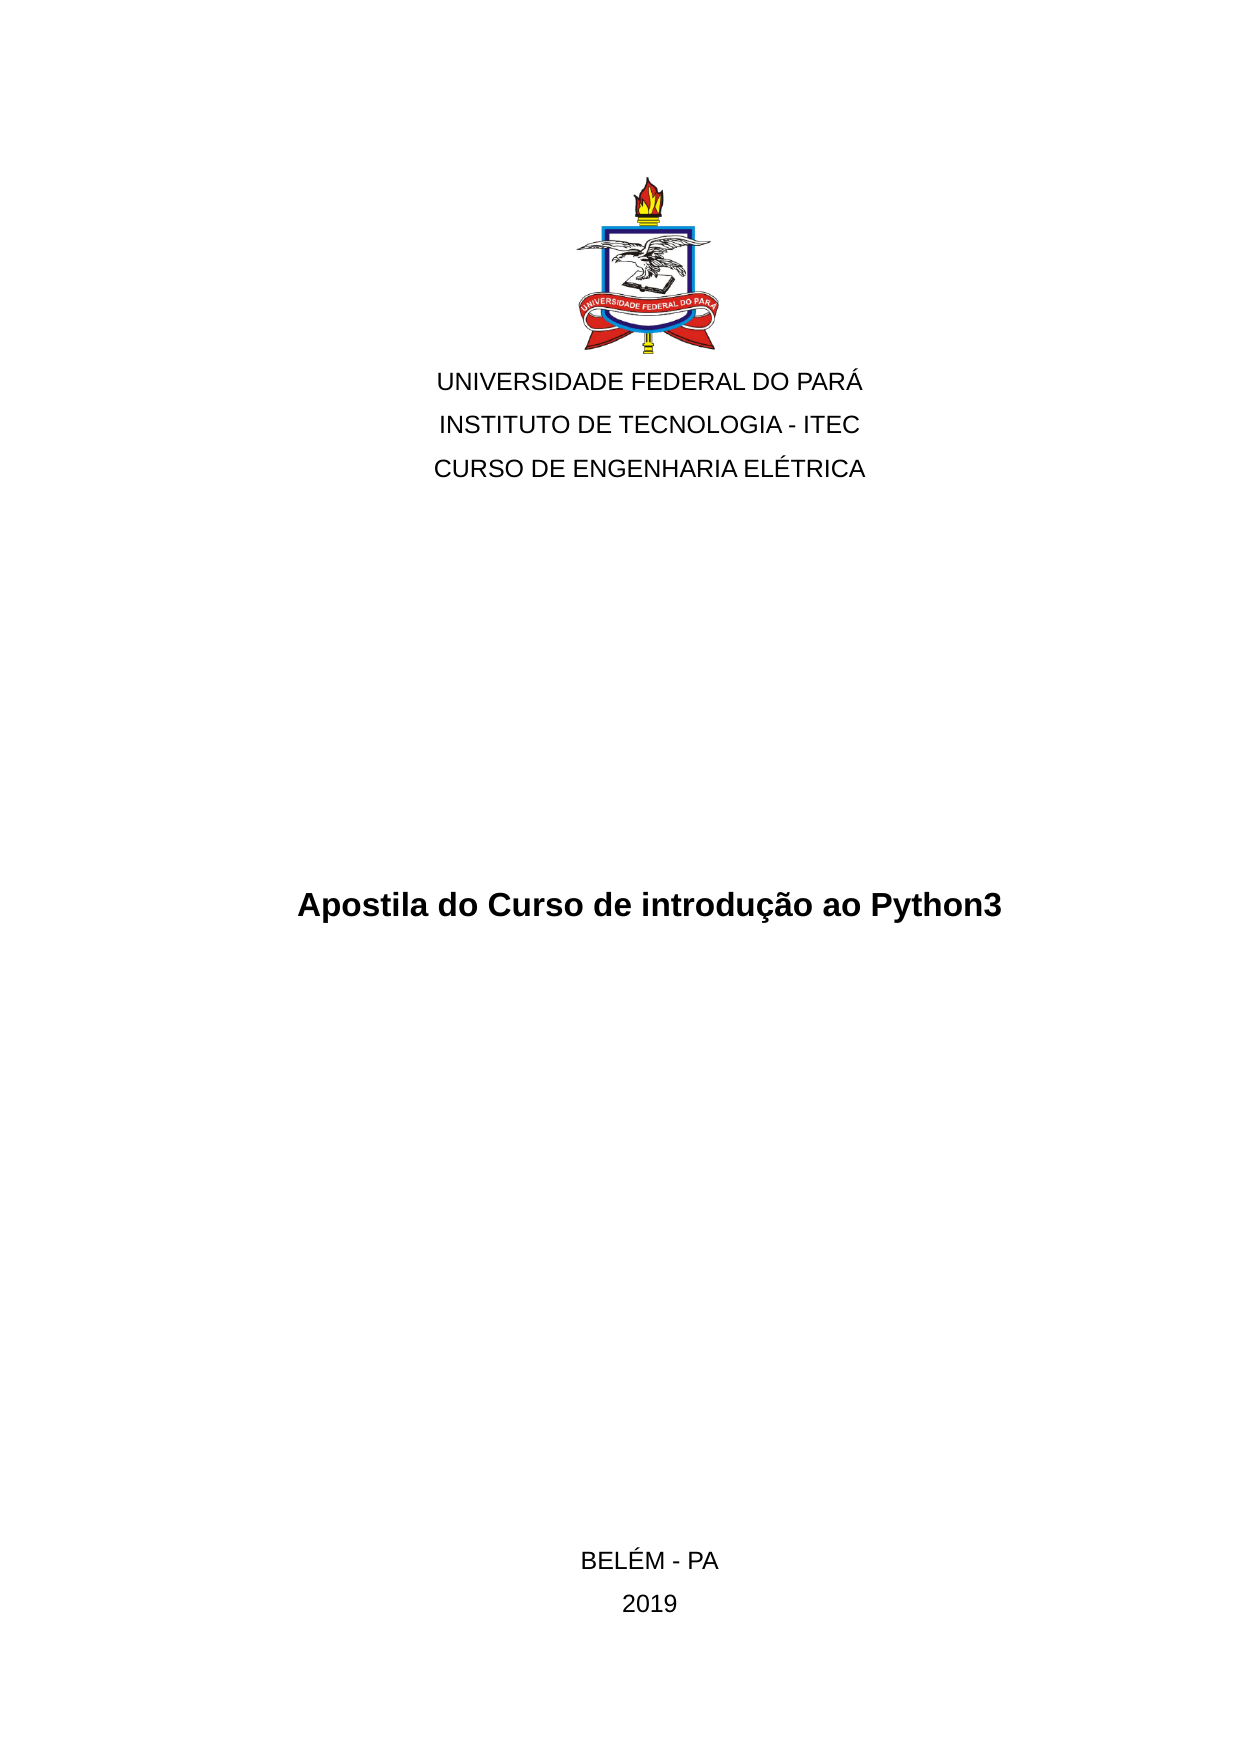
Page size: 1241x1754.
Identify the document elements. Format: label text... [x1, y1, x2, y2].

text 2019 [177, 1589, 1122, 1618]
text Apostila do Curso de introdução ao Python3 [177, 885, 1122, 923]
picture [574, 177, 725, 354]
text INSTITUTO DE TECNOLOGIA - ITEC [177, 410, 1122, 439]
text UNIVERSIDADE FEDERAL DO PARÁ [177, 367, 1122, 396]
text BELÉM - PA [177, 1546, 1122, 1575]
text CURSO DE ENGENHARIA ELÉTRICA [177, 453, 1122, 482]
